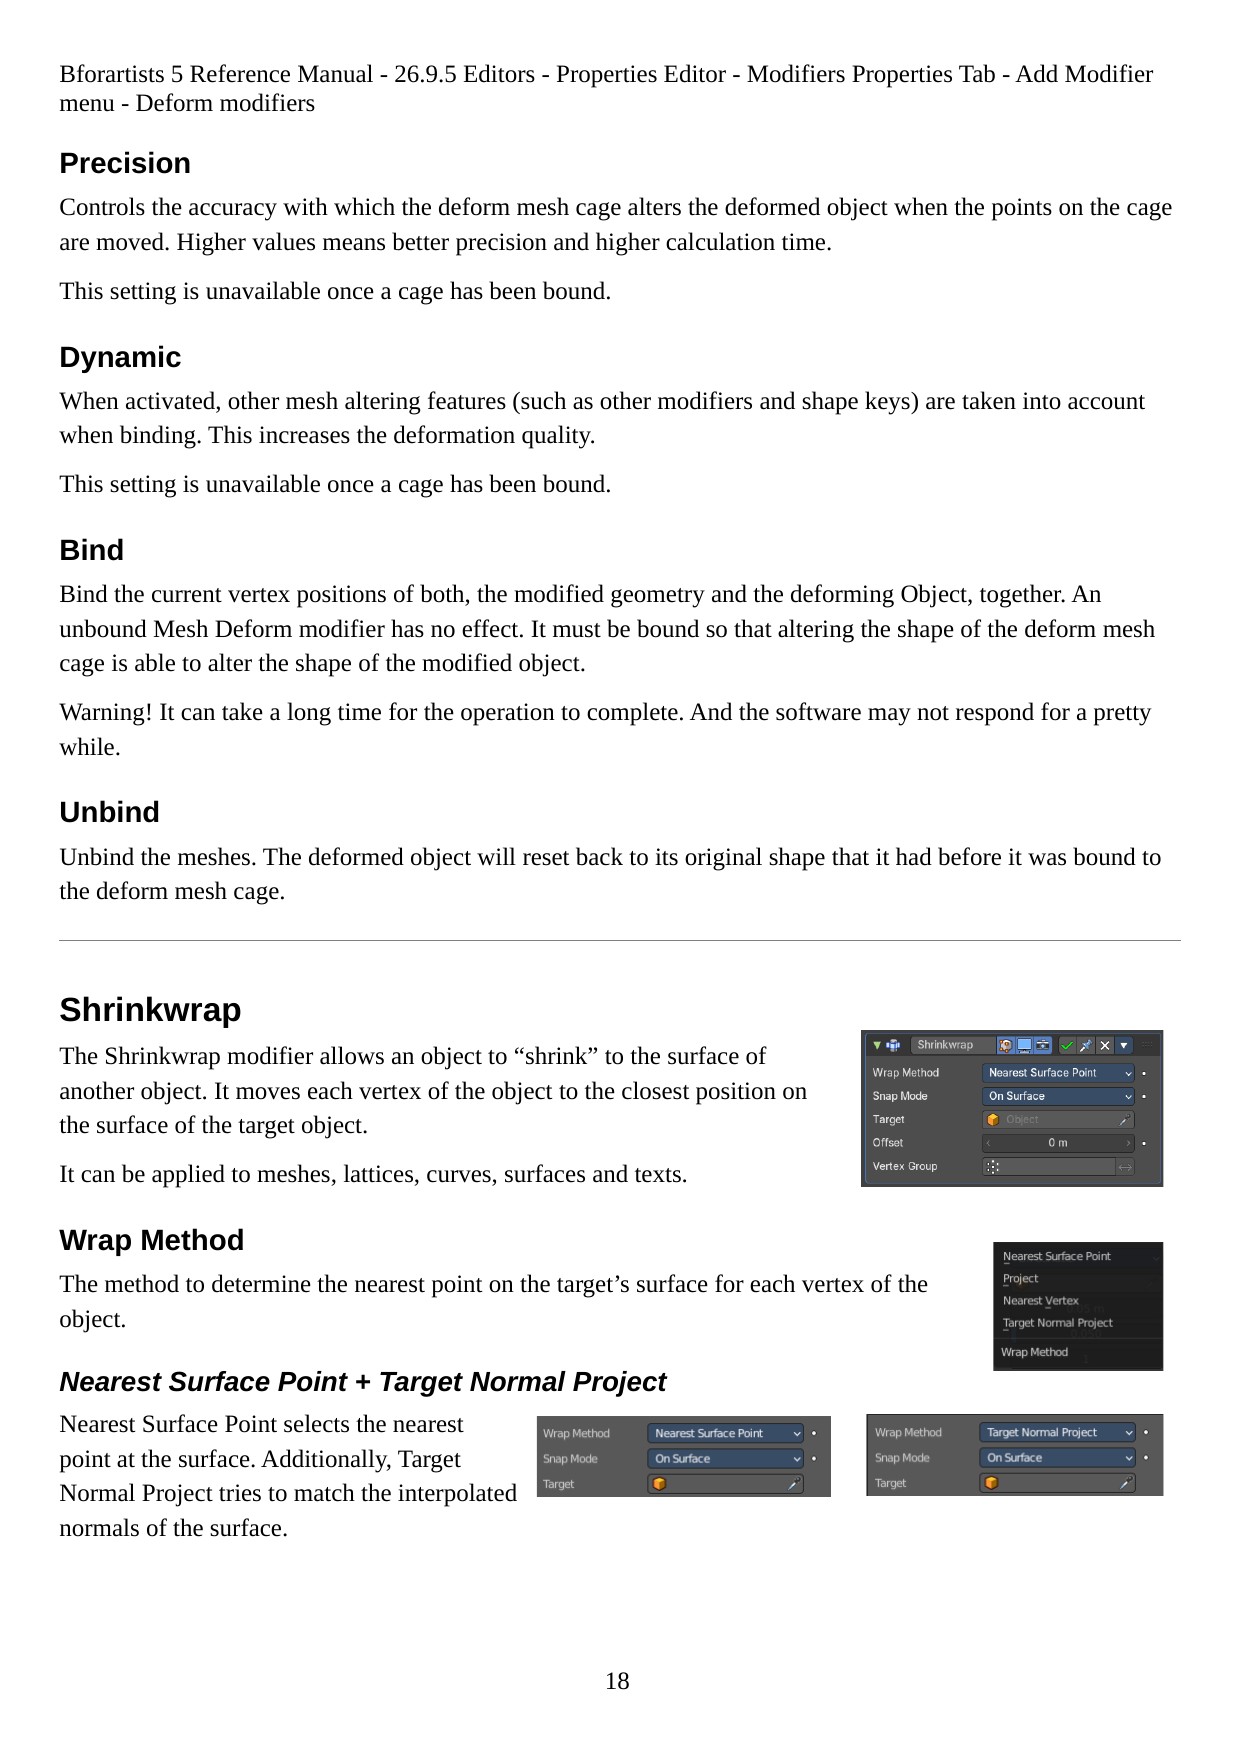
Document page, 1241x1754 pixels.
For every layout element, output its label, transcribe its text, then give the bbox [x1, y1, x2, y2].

subtitle Precision [59, 146, 1181, 180]
subtitle Unbind [59, 795, 1181, 829]
subtitle Wrap Method [59, 1223, 1181, 1257]
subtitle Shrinkwrap [59, 990, 1181, 1029]
picture [866, 1414, 1164, 1496]
subtitle Dynamic [59, 339, 1181, 373]
text Controls the accuracy with which the deform mesh cage alters the deformed object when the points on the cage are moved. Higher values means better precision and higher calculation time. [59, 192, 1181, 256]
text Bind the current vertex positions of both, the modified geometry and the deforming Object, together. An unbound Mesh Deform modifier has no effect. It must be bound so that altering the shape of the deform mesh cage is able to alter the shape of the modified object. [59, 579, 1181, 677]
picture [536, 1416, 831, 1497]
text This setting is unavailable once a cage has been bound. [59, 469, 1181, 498]
text Warning! It can take a long time for the operation to complete. And the software may not respond for a pretty while. [59, 697, 1181, 760]
text It can be applied to meshes, lattices, curves, surfaces and texts. [59, 1159, 1181, 1188]
picture [861, 1030, 1164, 1187]
text Unbind the meshes. The deformed object will reset back to its original shape that it had before it was bound to the deform mesh cage. [59, 842, 1181, 905]
subtitle Nearest Surface Point + Target Normal Project [59, 1365, 1181, 1397]
text The Shrinkwrap modifier allows an object to “shrink” to the surface of another object. It moves each vertex of the object to the closest position on the surface of the target object. [59, 1041, 861, 1139]
text The method to determine the nearest point on the target’s surface for each vertex of the object. [59, 1269, 993, 1332]
subtitle Bind [59, 533, 1181, 567]
text When activated, other mesh altering features (such as other modifiers and shape keys) are taken into account when binding. This increases the deformation quality. [59, 386, 1181, 449]
picture [993, 1242, 1164, 1371]
text This setting is unavailable once a cage has been bound. [59, 276, 1181, 304]
text Nearest Surface Point selects the nearest point at the surface. Additionally, Target Normal Project tries to match the interpolated normals of the surface. [59, 1497, 1181, 1542]
